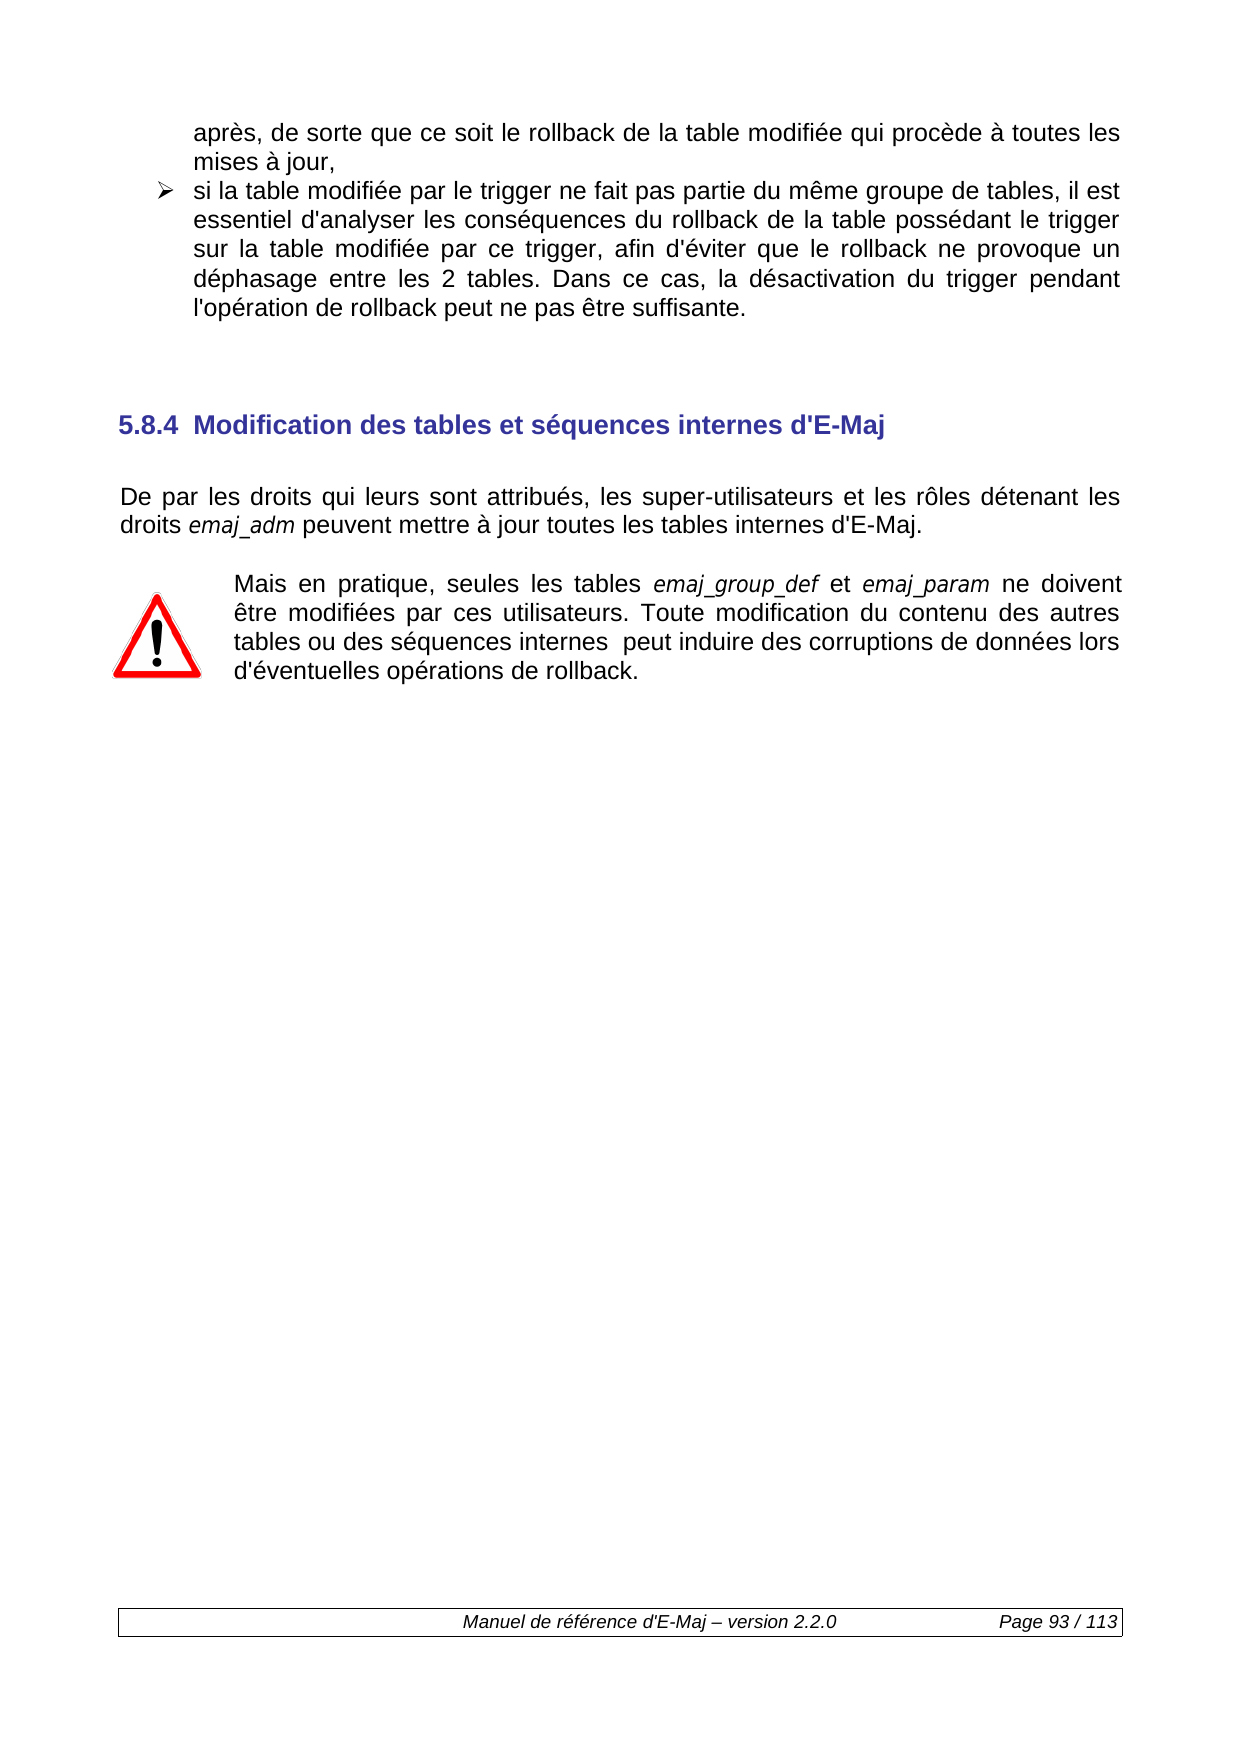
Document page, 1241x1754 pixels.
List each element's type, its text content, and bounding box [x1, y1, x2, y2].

subtitle Modification des tables et séquences internes d'E-Maj [118, 409, 1122, 440]
picture [112, 592, 202, 679]
text Mais en pratique, seules les tables emaj_group_def et emaj_param ne doivent être modifiées par ces utilisateurs. Toute modification du contenu des autres tables ou des séquences internes peut induire des corruptions de données lors d'éventuelles opérations de rollback. [234, 568, 1122, 685]
list si la table modifiée par le trigger ne fait pas partie du même groupe de tables, il est essentiel d'analyser les conséquences du rollback de la table possédant le trigger sur la table modifiée par ce trigger, afin d'éviter que le rollback ne provoque un déphasage entre les 2 tables. Dans ce cas, la désactivation du trigger pendant l'opération de rollback peut ne pas être suffisante. [156, 176, 1122, 322]
list après, de sorte que ce soit le rollback de la table modifiée qui procède à toutes les mises à jour, [156, 118, 1122, 176]
text De par les droits qui leurs sont attribués, les super-utilisateurs et les rôles détenant les droits emaj_adm peuvent mettre à jour toutes les tables internes d'E-Maj. [120, 481, 1122, 539]
